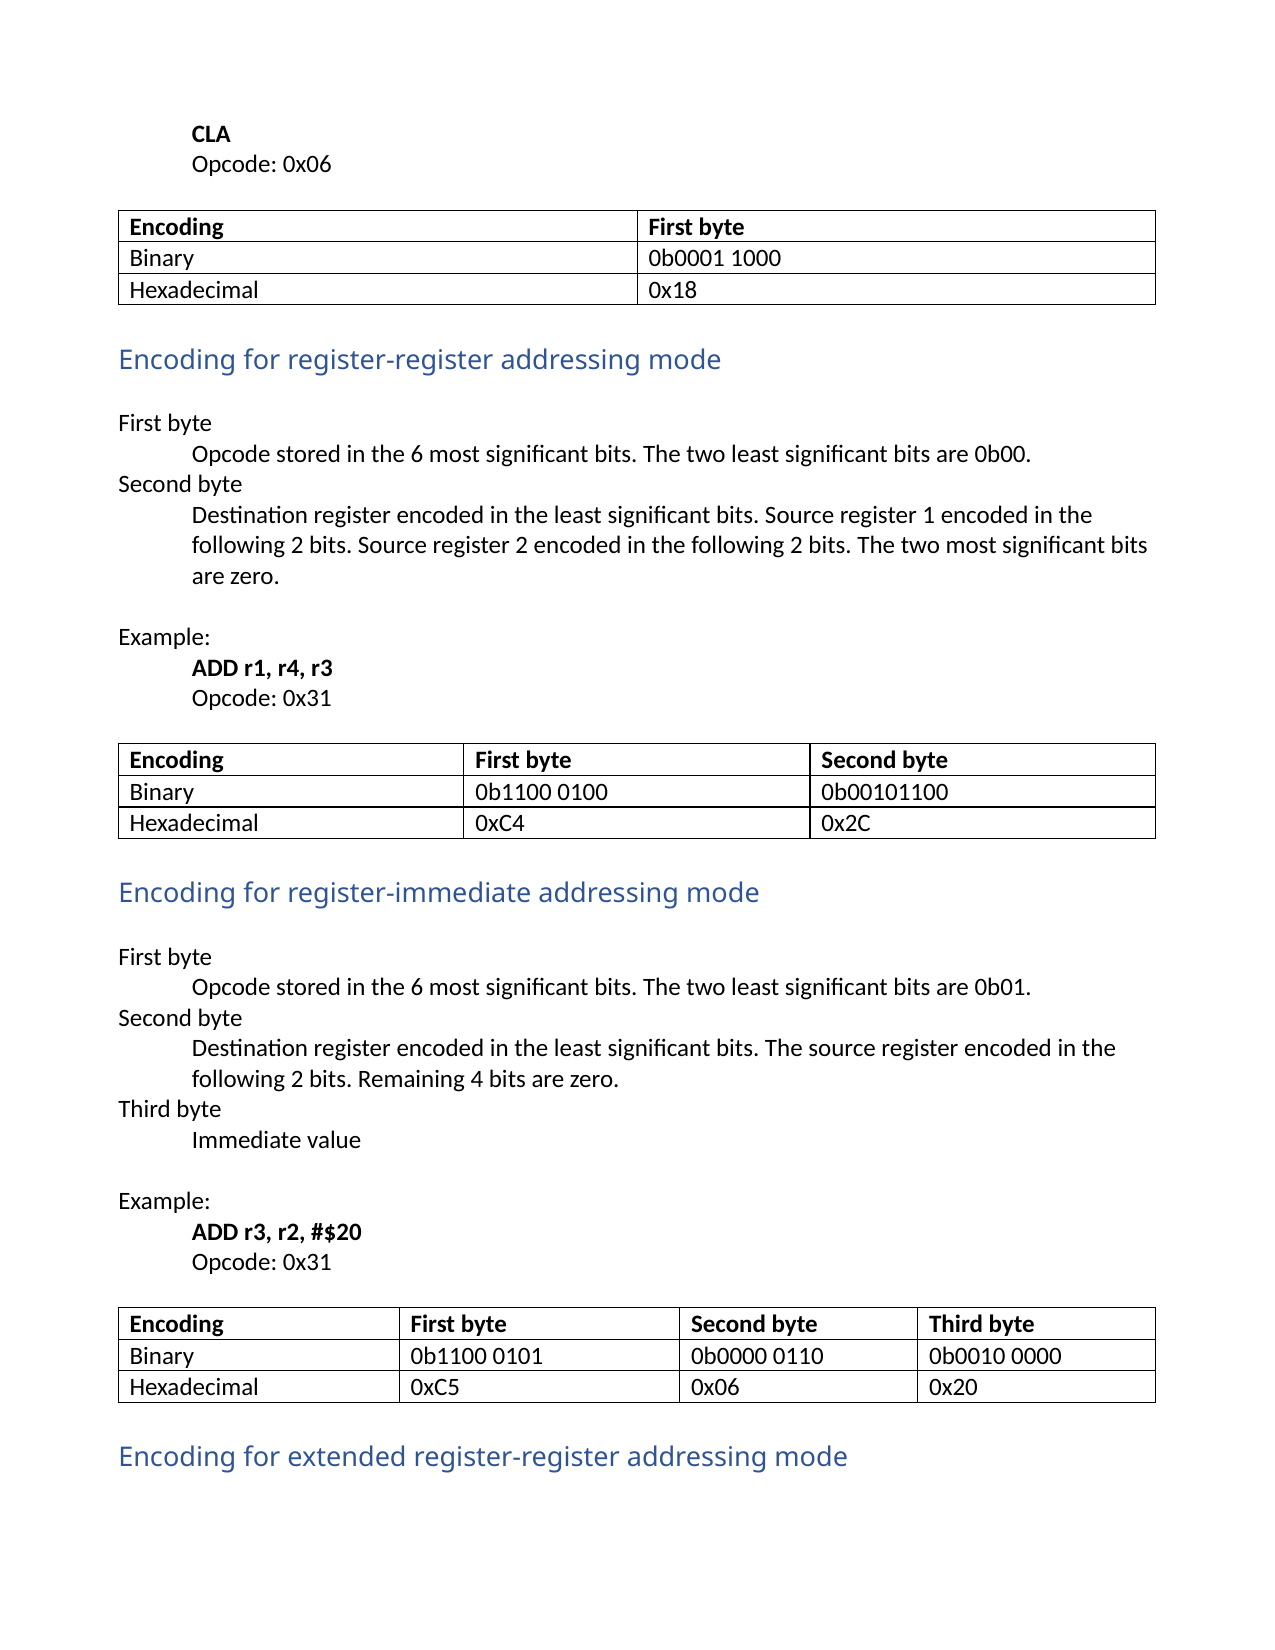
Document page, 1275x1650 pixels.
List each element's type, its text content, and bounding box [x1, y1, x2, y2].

text First byte [118, 941, 1157, 972]
text Example: [118, 1185, 1157, 1216]
text Opcode stored in the 6 most significant bits. The two least significant bits are 0b00. [118, 438, 1157, 468]
table_header Encoding [119, 211, 637, 241]
subtitle Encoding for register-register addressing mode [118, 340, 1157, 377]
table_cell Binary [119, 776, 463, 806]
table_cell Binary [119, 242, 637, 273]
table_cell 0x2C [811, 808, 1155, 838]
table_cell 0x20 [918, 1371, 1155, 1402]
text First byte [118, 407, 1157, 438]
table_cell 0xC5 [400, 1371, 679, 1402]
table_cell 0xC4 [464, 808, 809, 838]
text ADD r3, r2, #$20 [118, 1216, 1157, 1246]
text Immediate value [118, 1124, 1157, 1155]
table_cell 0b0010 0000 [918, 1340, 1155, 1370]
table_cell Hexadecimal [119, 274, 637, 304]
text Opcode: 0x31 [118, 682, 1157, 713]
text Second byte [118, 468, 1157, 499]
table_cell 0b0001 1000 [638, 242, 1155, 273]
text Destination register encoded in the least significant bits. The source register encoded in the following 2 bits. Remaining 4 bits are zero. [192, 1033, 1157, 1094]
text Opcode: 0x06 [118, 149, 1157, 179]
table_header Second byte [680, 1308, 917, 1339]
table_cell Hexadecimal [119, 1371, 399, 1402]
table_cell 0b1100 0100 [464, 776, 809, 806]
table_header First byte [400, 1308, 679, 1339]
text Second byte [118, 1002, 1157, 1033]
table_cell 0x06 [680, 1371, 917, 1402]
subtitle Encoding for register-immediate addressing mode [118, 874, 1157, 911]
text Third byte [118, 1094, 1157, 1124]
table_header Third byte [918, 1308, 1155, 1339]
subtitle Encoding for extended register-register addressing mode [118, 1438, 1157, 1474]
table_cell 0b00101100 [811, 776, 1155, 806]
table_cell Binary [119, 1340, 399, 1370]
table_header Second byte [811, 744, 1155, 775]
table_cell 0b0000 0110 [680, 1340, 917, 1370]
table_header First byte [464, 744, 809, 775]
table_header Encoding [119, 744, 463, 775]
text Destination register encoded in the least significant bits. Source register 1 encoded in the following 2 bits. Source register 2 encoded in the following 2 bits. The two most significant bits are zero. [192, 499, 1157, 591]
text Example: [118, 621, 1157, 652]
table_cell 0x18 [638, 274, 1155, 304]
table_header First byte [638, 211, 1155, 241]
text ADD r1, r4, r3 [118, 652, 1157, 682]
text Opcode stored in the 6 most significant bits. The two least significant bits are 0b01. [118, 972, 1157, 1002]
table_cell Hexadecimal [119, 808, 463, 838]
text Opcode: 0x31 [118, 1246, 1157, 1277]
table_cell 0b1100 0101 [400, 1340, 679, 1370]
table_header Encoding [119, 1308, 399, 1339]
text CLA [118, 118, 1157, 149]
